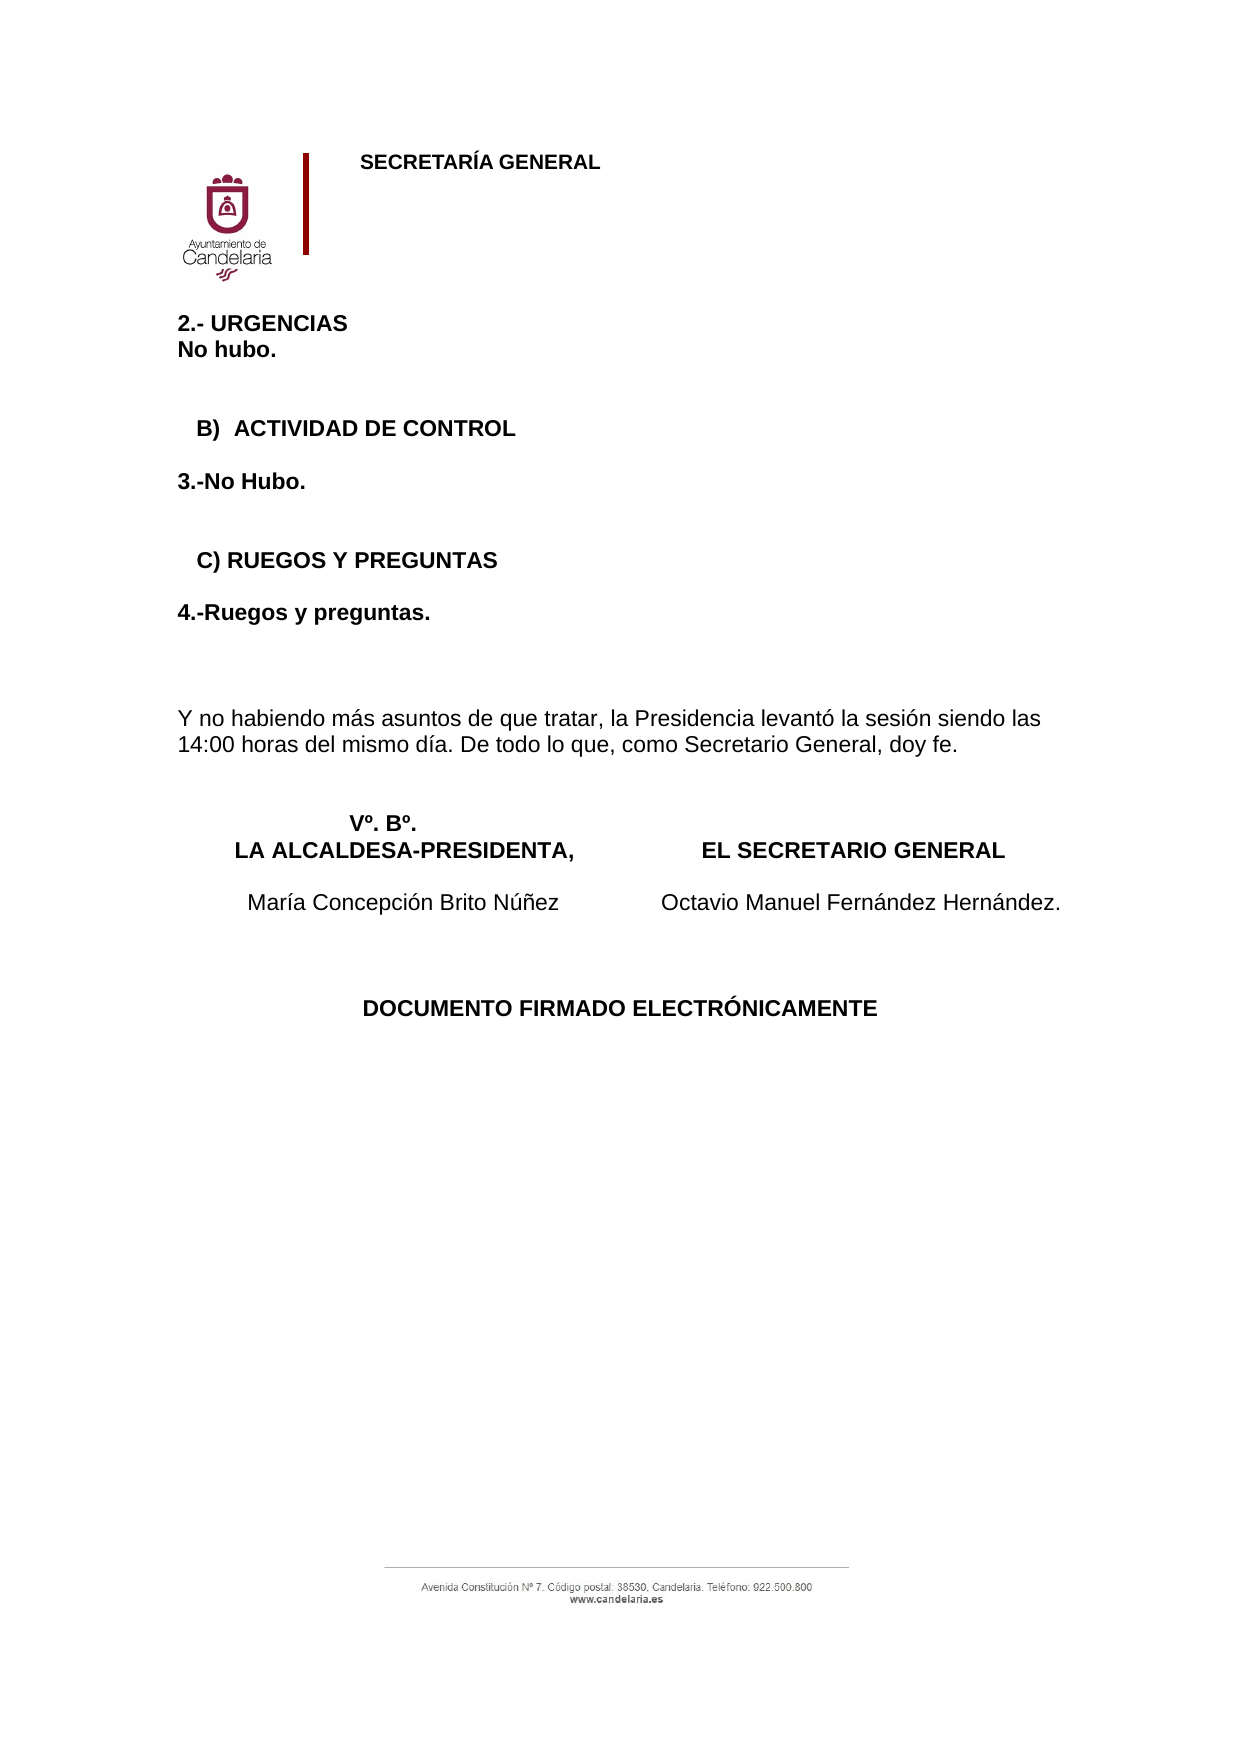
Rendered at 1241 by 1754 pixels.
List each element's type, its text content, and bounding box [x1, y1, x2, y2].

text DOCUMENTO FIRMADO ELECTRÓNICAMENTE [177, 995, 1063, 1021]
text No hubo. [177, 336, 1063, 362]
text Y no habiendo más asuntos de que tratar, la Presidencia levantó la sesión siendo las 14:00 horas del mismo día. De todo lo que, como Secretario General, doy fe. [177, 705, 1063, 757]
text LA ALCALDESA-PRESIDENTA, EL SECRETARIO GENERAL [177, 837, 1063, 863]
text 2.- URGENCIAS [177, 309, 1063, 336]
text 4.-Ruegos y preguntas. [177, 599, 1063, 626]
list ACTIVIDAD DE CONTROL [196, 415, 1063, 441]
text C) RUEGOS Y PREGUNTAS [177, 547, 1063, 573]
text 3.-No Hubo. [177, 468, 1063, 494]
text Vº. Bº. [177, 810, 1063, 837]
text María Concepción Brito Núñez Octavio Manuel Fernández Hernández. [177, 889, 1063, 916]
